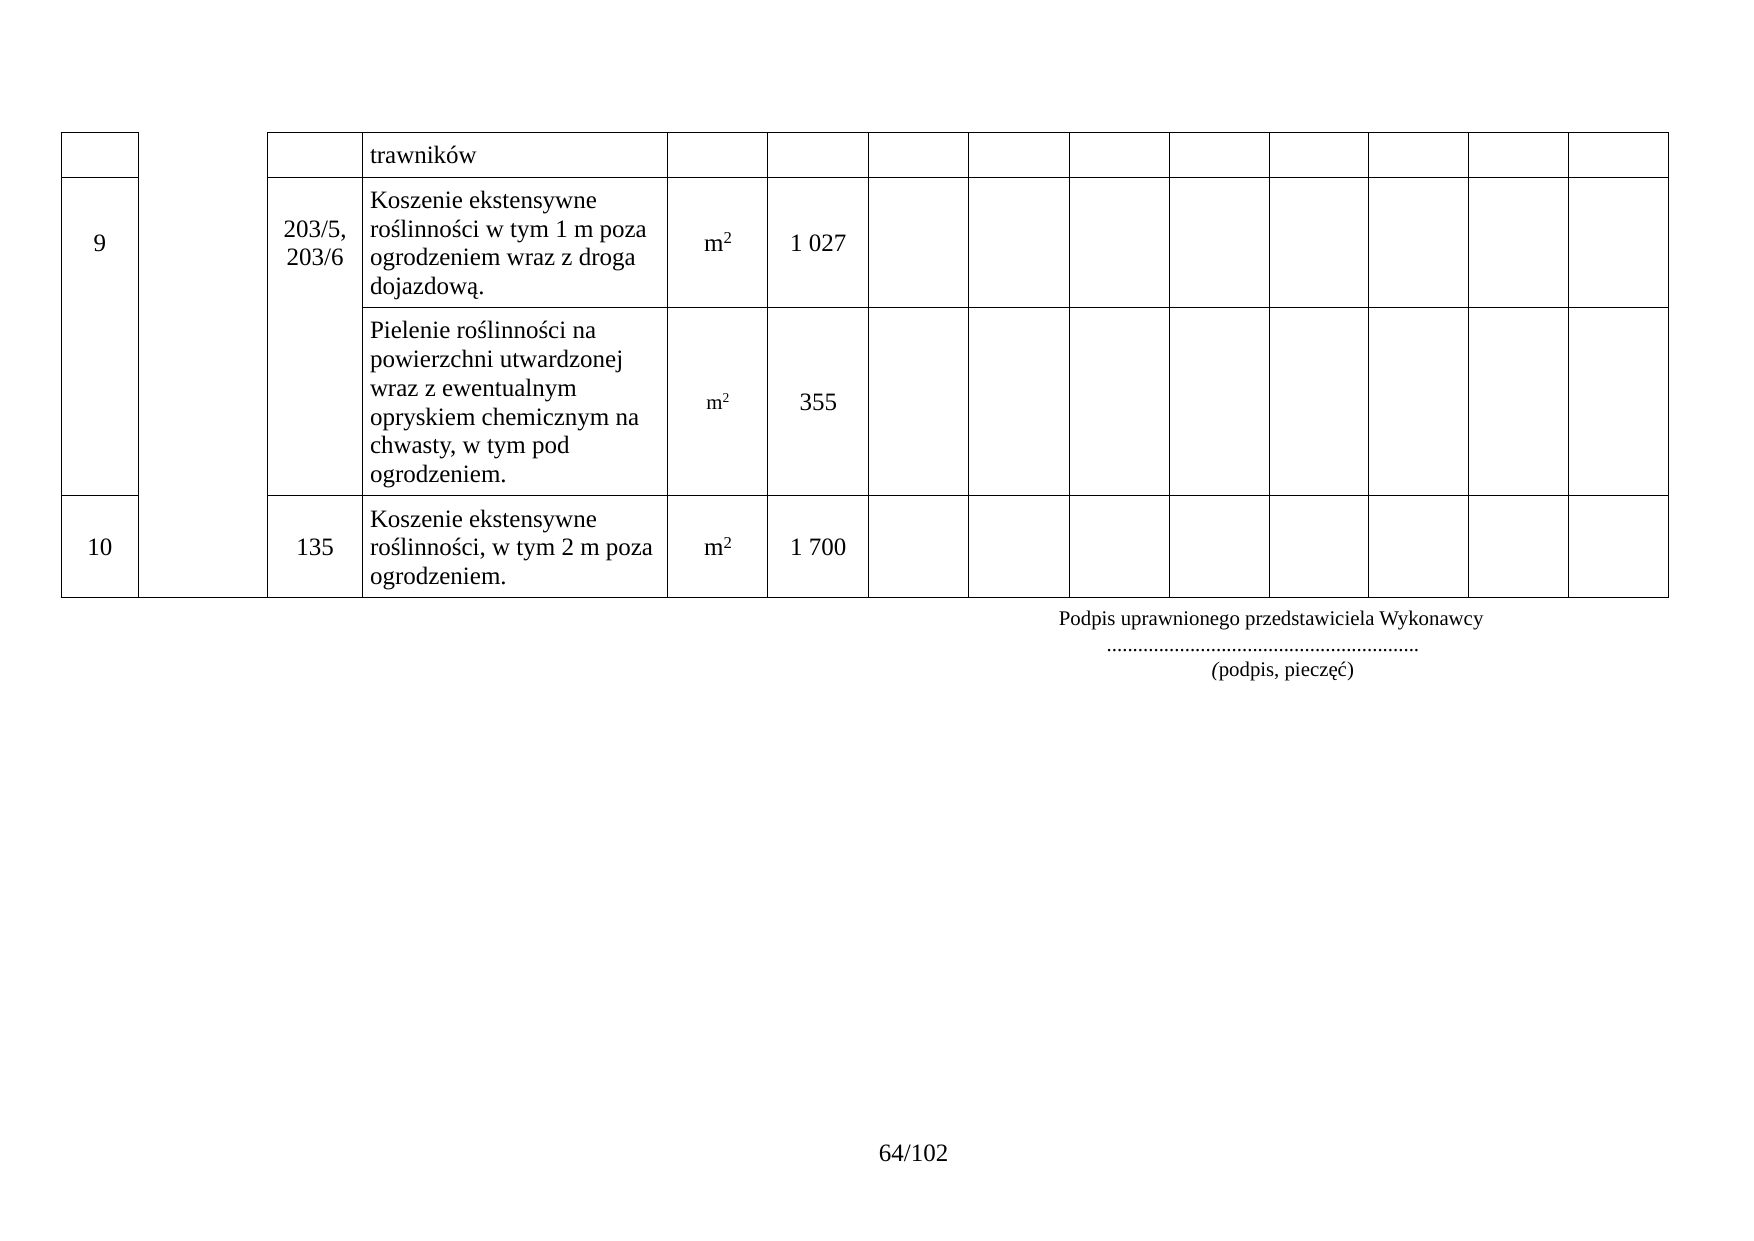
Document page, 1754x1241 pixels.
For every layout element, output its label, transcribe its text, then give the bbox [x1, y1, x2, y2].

table_cell 10 [62, 496, 138, 597]
table_cell m2 [668, 308, 767, 495]
table_cell [869, 496, 968, 597]
table_cell [1270, 496, 1368, 597]
table_cell [1170, 308, 1269, 495]
table_cell [1070, 496, 1169, 597]
table_cell [1569, 133, 1668, 177]
table_cell [268, 133, 362, 177]
table_cell [62, 307, 138, 495]
table_cell [1369, 308, 1468, 495]
table_cell [1469, 308, 1568, 495]
table_cell [1270, 308, 1368, 495]
table_cell [969, 178, 1069, 307]
table_cell [1469, 178, 1568, 307]
text (podpis, pieczęć) [148, 656, 1754, 681]
table_cell Koszenie ekstensywne roślinności, w tym 2 m poza ogrodzeniem. [363, 496, 667, 597]
table_cell 355 [768, 308, 868, 495]
table_cell [62, 133, 138, 177]
table_cell m2 [668, 178, 767, 307]
table_cell 1 027 [768, 178, 868, 307]
table_cell [969, 308, 1069, 495]
table_cell 9 [62, 178, 138, 307]
table_cell [668, 133, 767, 177]
table_cell Pielenie roślinności na powierzchni utwardzonej wraz z ewentualnym opryskiem chemicznym na chwasty, w tym pod ogrodzeniem. [363, 308, 667, 495]
table_cell [1369, 496, 1468, 597]
table_cell [869, 308, 968, 495]
table_cell [139, 132, 267, 177]
table_cell [139, 307, 267, 495]
table_cell Koszenie ekstensywne roślinności w tym 1 m poza ogrodzeniem wraz z droga dojazdową. [363, 178, 667, 307]
table_cell [969, 133, 1069, 177]
table_cell [1270, 178, 1368, 307]
table_cell [1569, 496, 1668, 597]
table_cell [268, 307, 362, 495]
text ............................................................ [148, 632, 1679, 656]
text Podpis uprawnionego przedstawiciela Wykonawcy [148, 598, 1679, 632]
table_cell [139, 177, 267, 307]
table_cell [1270, 133, 1368, 177]
table_cell [1170, 133, 1269, 177]
table_cell trawników [363, 133, 667, 177]
table_cell [1070, 308, 1169, 495]
table_cell [1170, 178, 1269, 307]
table_cell 203/5, 203/6 [268, 178, 362, 307]
table_cell [1469, 496, 1568, 597]
table_cell [969, 496, 1069, 597]
table_cell 135 [268, 496, 362, 597]
table_cell [1070, 133, 1169, 177]
table_cell [869, 133, 968, 177]
table_cell [1070, 178, 1169, 307]
table_cell [1170, 496, 1269, 597]
table_cell [1569, 308, 1668, 495]
table_cell [139, 495, 267, 597]
table_cell [1569, 178, 1668, 307]
table_cell [768, 133, 868, 177]
table_cell [1469, 133, 1568, 177]
table_cell [1369, 178, 1468, 307]
table_cell 1 700 [768, 496, 868, 597]
table_cell m2 [668, 496, 767, 597]
table_cell [869, 178, 968, 307]
table_cell [1369, 133, 1468, 177]
